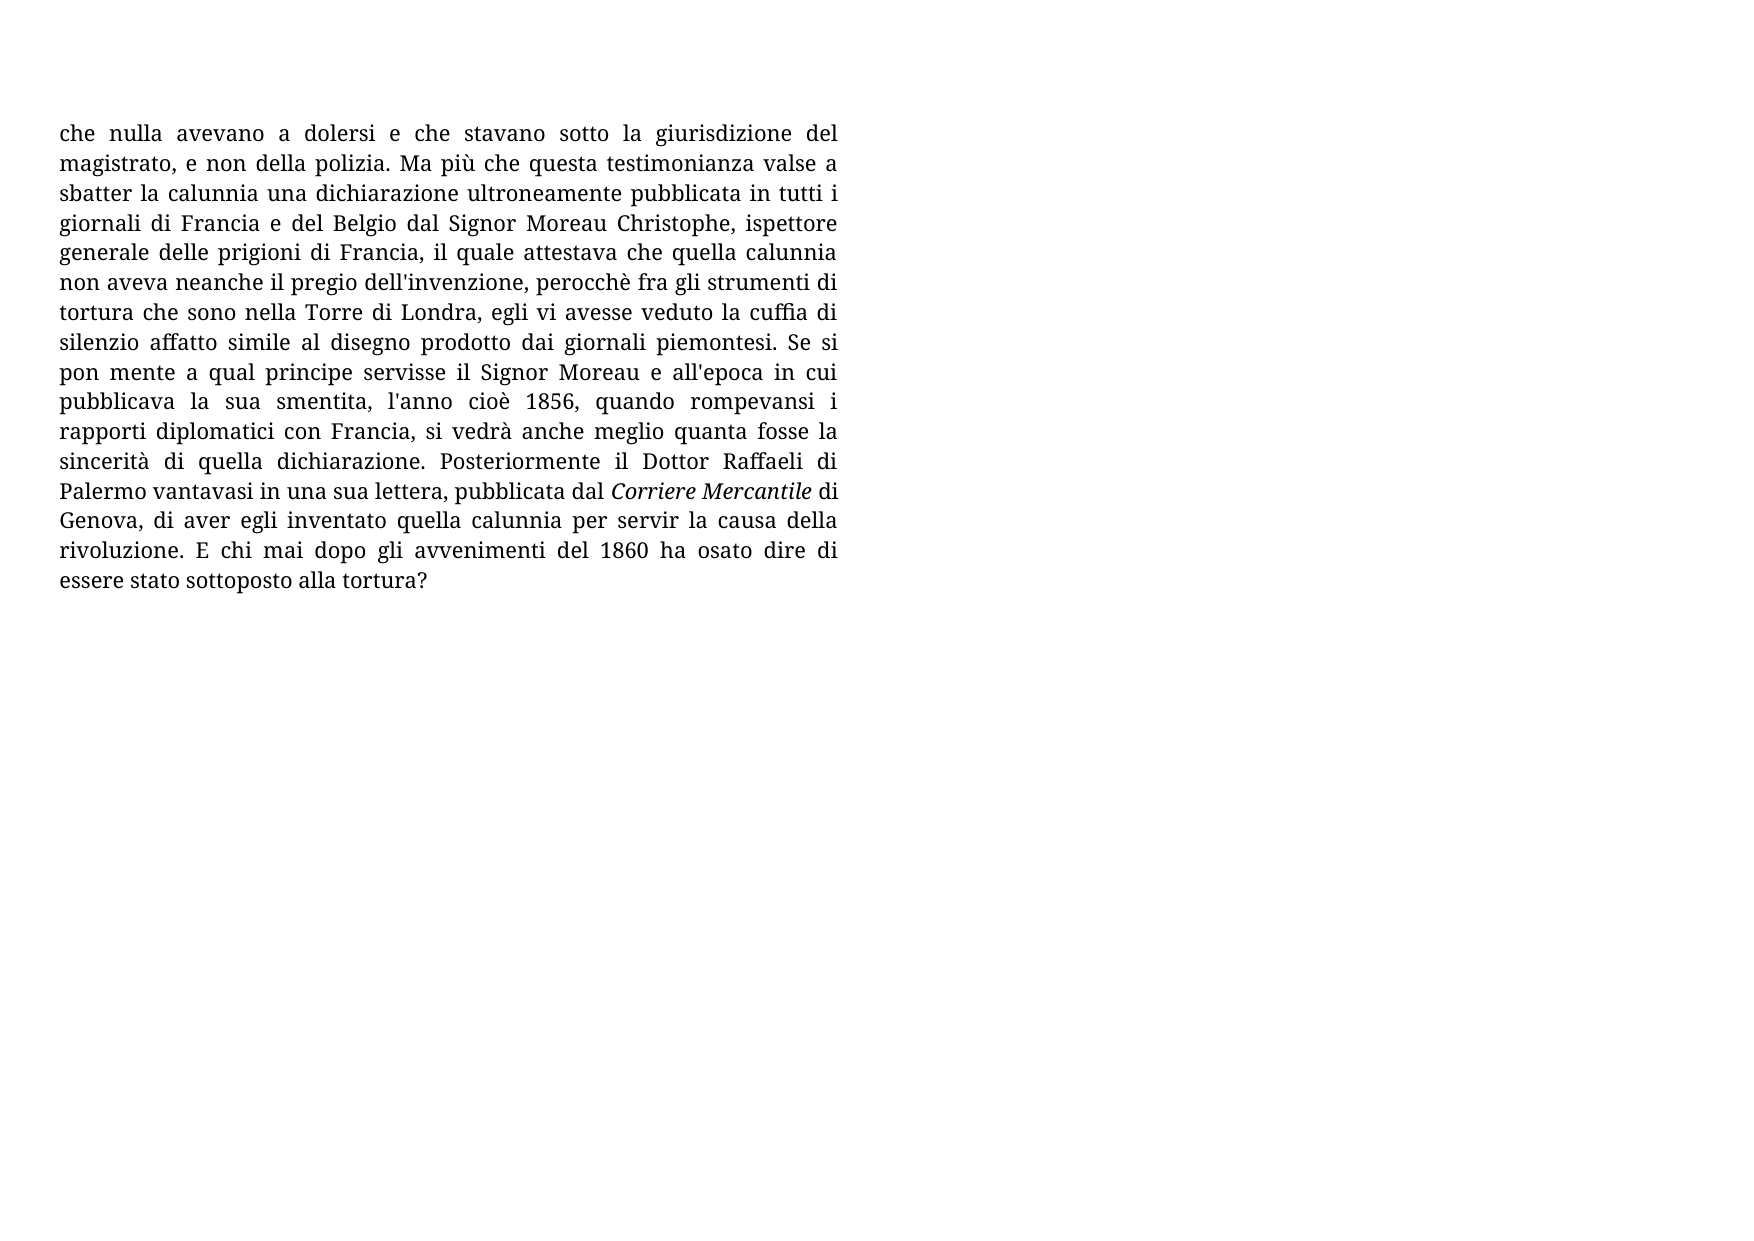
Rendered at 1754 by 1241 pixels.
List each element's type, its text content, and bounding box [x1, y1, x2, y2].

list che nulla avevano a dolersi e che stavano sotto la giurisdizione del magistrato, e non della polizia. Ma più che questa testimonianza valse a sbatter la calunnia una dichiarazione ultroneamente pubblicata in tutti i giornali di Francia e del Belgio dal Signor Moreau Christophe, ispettore generale delle prigioni di Francia, il quale attestava che quella calunnia non aveva neanche il pregio dell'invenzione, perocchè fra gli strumenti di tortura che sono nella Torre di Londra, egli vi avesse veduto la cuffia di silenzio affatto simile al disegno prodotto dai giornali piemontesi. Se si pon mente a qual principe servisse il Signor Moreau e all'epoca in cui pubblicava la sua smentita, l'anno cioè 1856, quando rompevansi i rapporti diplomatici con Francia, si vedrà anche meglio quanta fosse la sincerità di quella dichiarazione. Posteriormente il Dottor Raffaeli di Palermo vantavasi in una sua lettera, pubblicata dal Corriere Mercantile di Genova, di aver egli inventato quella calunnia per servir la causa della rivoluzione. E chi mai dopo gli avvenimenti del 1860 ha osato dire di essere stato sottoposto alla tortura? [59, 118, 838, 595]
